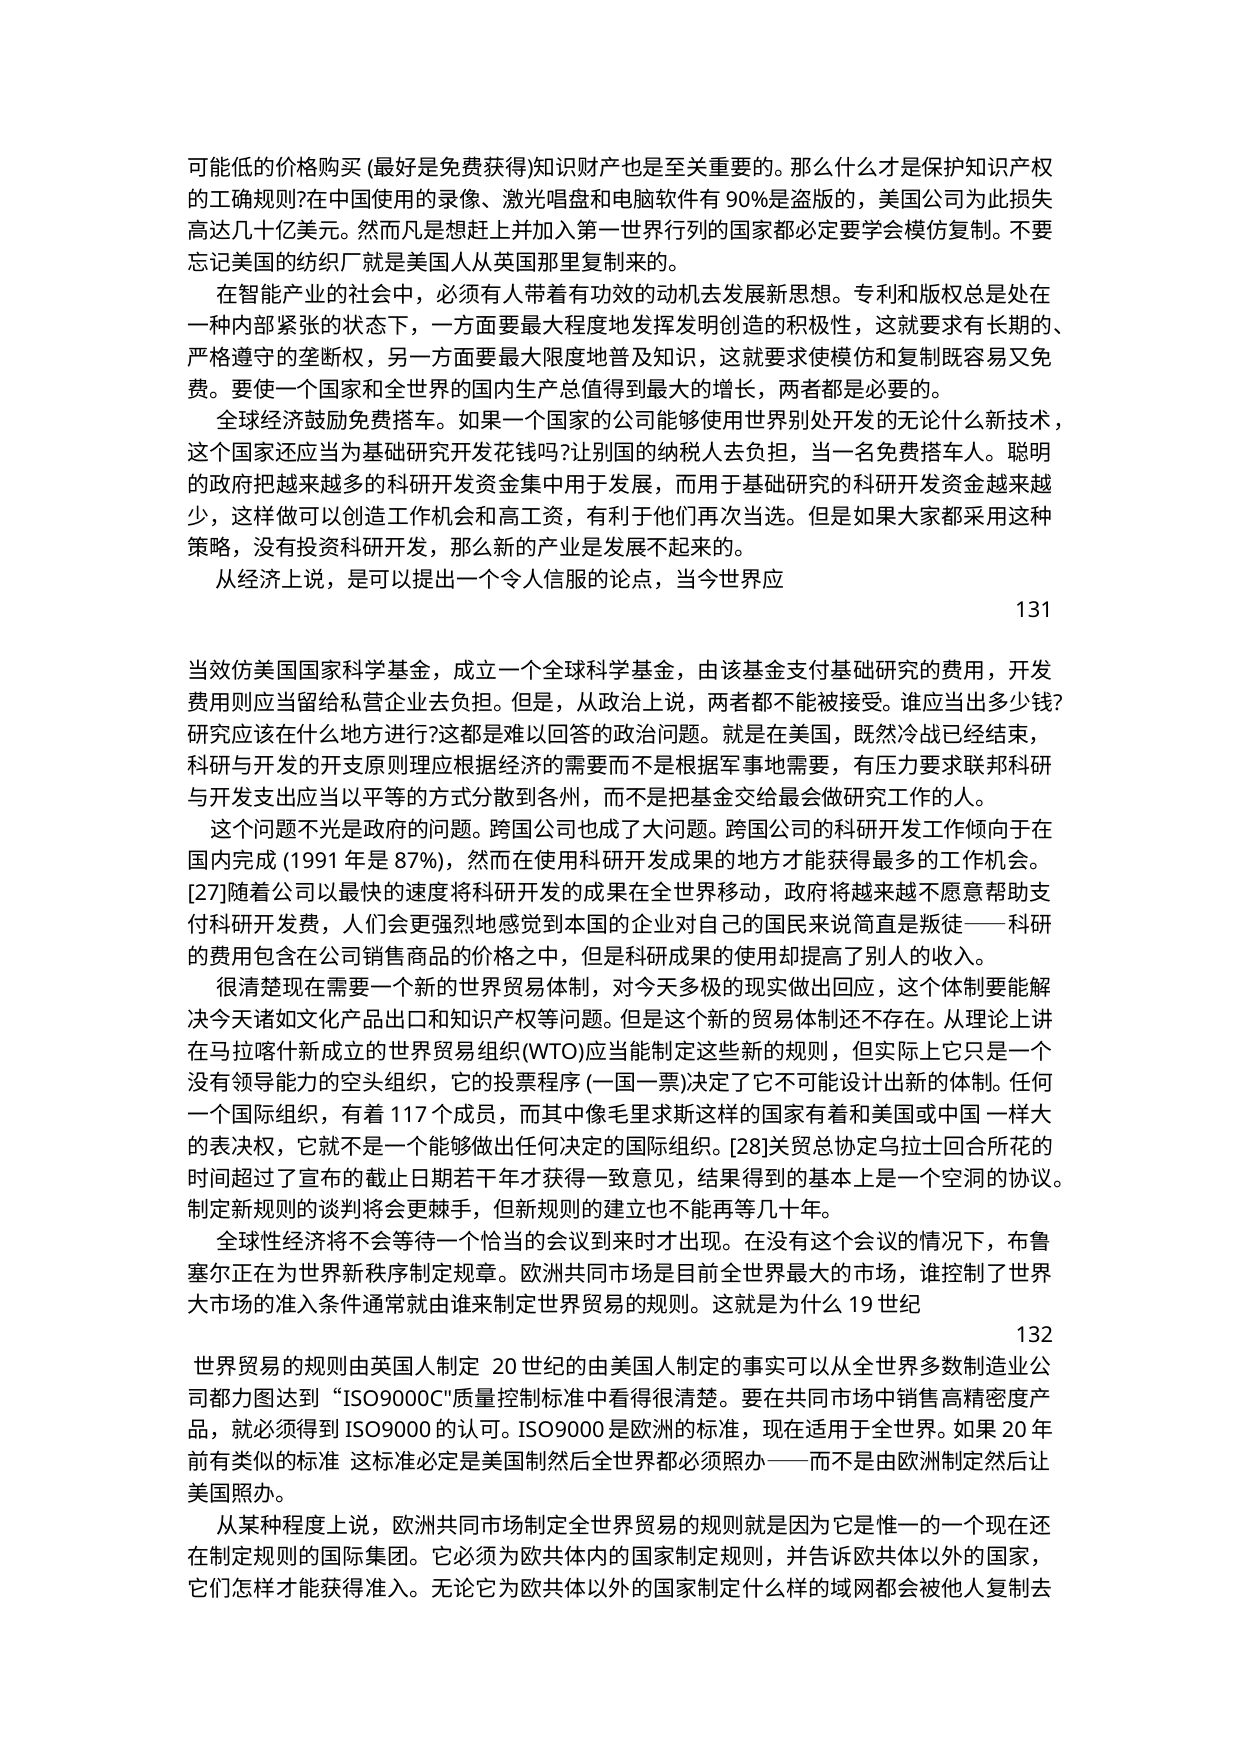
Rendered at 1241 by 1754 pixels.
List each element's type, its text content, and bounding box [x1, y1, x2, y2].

text 在智能产业的社会中，必须有人带着有功效的动机去发展新思想。专利和版权总是处在一种内部紧张的状态下，一方面要最大程度地发挥发明创造的积极性，这就要求有长期的、严格遵守的垄断权，另一方面要最大限度地普及知识，这就要求使模仿和复制既容易又免费。要使一个国家和全世界的国内生产总值得到最大的增长，两者都是必要的。 [187, 277, 1053, 403]
text 132 [187, 1319, 1053, 1349]
text 全球性经济将不会等待一个恰当的会议到来时才出现。在没有这个会议的情况下，布鲁塞尔正在为世界新秩序制定规章。欧洲共同市场是目前全世界最大的市场，谁控制了世界大市场的准入条件通常就由谁来制定世界贸易的规则。这就是为什么19世纪 [187, 1224, 1053, 1319]
text 从经济上说，是可以提出一个令人信服的论点，当今世界应 [187, 562, 1053, 594]
text 当效仿美国国家科学基金，成立一个全球科学基金，由该基金支付基础研究的费用，开发费用则应当留给私营企业去负担。但是，从政治上说，两者都不能被接受。谁应当出多少钱?研究应该在什么地方进行?这都是难以回答的政治问题。就是在美国，既然冷战已经结束，科研与开发的开支原则理应根据经济的需要而不是根据军事地需要，有压力要求联邦科研与开发支出应当以平等的方式分散到各州，而不是把基金交给最会做研究工作的人。 [187, 653, 1053, 812]
text 很清楚现在需要一个新的世界贸易体制，对今天多极的现实做出回应，这个体制要能解决今天诸如文化产品出口和知识产权等问题。但是这个新的贸易体制还不存在。从理论上讲在马拉喀什新成立的世界贸易组织(WTO)应当能制定这些新的规则，但实际上它只是一个没有领导能力的空头组织，它的投票程序 (一国一票)决定了它不可能设计出新的体制。任何一个国际组织，有着117个成员，而其中像毛里求斯这样的国家有着和美国或中国 一样大的表决权，它就不是一个能够做出任何决定的国际组织。[28]关贸总协定乌拉士回合所花的时间超过了宣布的截止日期若干年才获得一致意见，结果得到的基本上是一个空洞的协议。制定新规则的谈判将会更棘手，但新规则的建立也不能再等几十年。 [187, 970, 1053, 1224]
text 全球经济鼓励免费搭车。如果一个国家的公司能够使用世界别处开发的无论什么新技术，这个国家还应当为基础研究开发花钱吗?让别国的纳税人去负担，当一名免费搭车人。聪明的政府把越来越多的科研开发资金集中用于发展，而用于基础研究的科研开发资金越来越少，这样做可以创造工作机会和高工资，有利于他们再次当选。但是如果大家都采用这种策略，没有投资科研开发，那么新的产业是发展不起来的。 [187, 403, 1053, 562]
text 从某种程度上说，欧洲共同市场制定全世界贸易的规则就是因为它是惟一的一个现在还在制定规则的国际集团。它必须为欧共体内的国家制定规则，并告诉欧共体以外的国家，它们怎样才能获得准入。无论它为欧共体以外的国家制定什么样的域网都会被他人复制去 [187, 1508, 1053, 1603]
text 可能低的价格购买 (最好是免费获得)知识财产也是至关重要的。那么什么才是保护知识产权的工确规则?在中国使用的录像、激光唱盘和电脑软件有90%是盗版的，美国公司为此损失高达几十亿美元。然而凡是想赶上并加入第一世界行列的国家都必定要学会模仿复制。不要忘记美国的纺织厂就是美国人从英国那里复制来的。 [187, 150, 1053, 277]
text 131 [187, 594, 1053, 623]
text 这个问题不光是政府的问题。跨国公司也成了大问题。跨国公司的科研开发工作倾向于在国内完成 (1991年是87%)，然而在使用科研开发成果的地方才能获得最多的工作机会。[27]随着公司以最快的速度将科研开发的成果在全世界移动，政府将越来越不愿意帮助支付科研开发费，人们会更强烈地感觉到本国的企业对自己的国民来说简直是叛徒——科研的费用包含在公司销售商品的价格之中，但是科研成果的使用却提高了别人的收入。 [187, 812, 1053, 970]
text 世界贸易的规则由英国人制定 20世纪的由美国人制定的事实可以从全世界多数制造业公司都力图达到“ISO9000C"质量控制标准中看得很清楚。要在共同市场中销售高精密度产品，就必须得到ISO9000的认可。ISO9000是欧洲的标准，现在适用于全世界。如果20年前有类似的标准 这标准必定是美国制然后全世界都必须照办——而不是由欧洲制定然后让美国照办。 [187, 1349, 1053, 1508]
